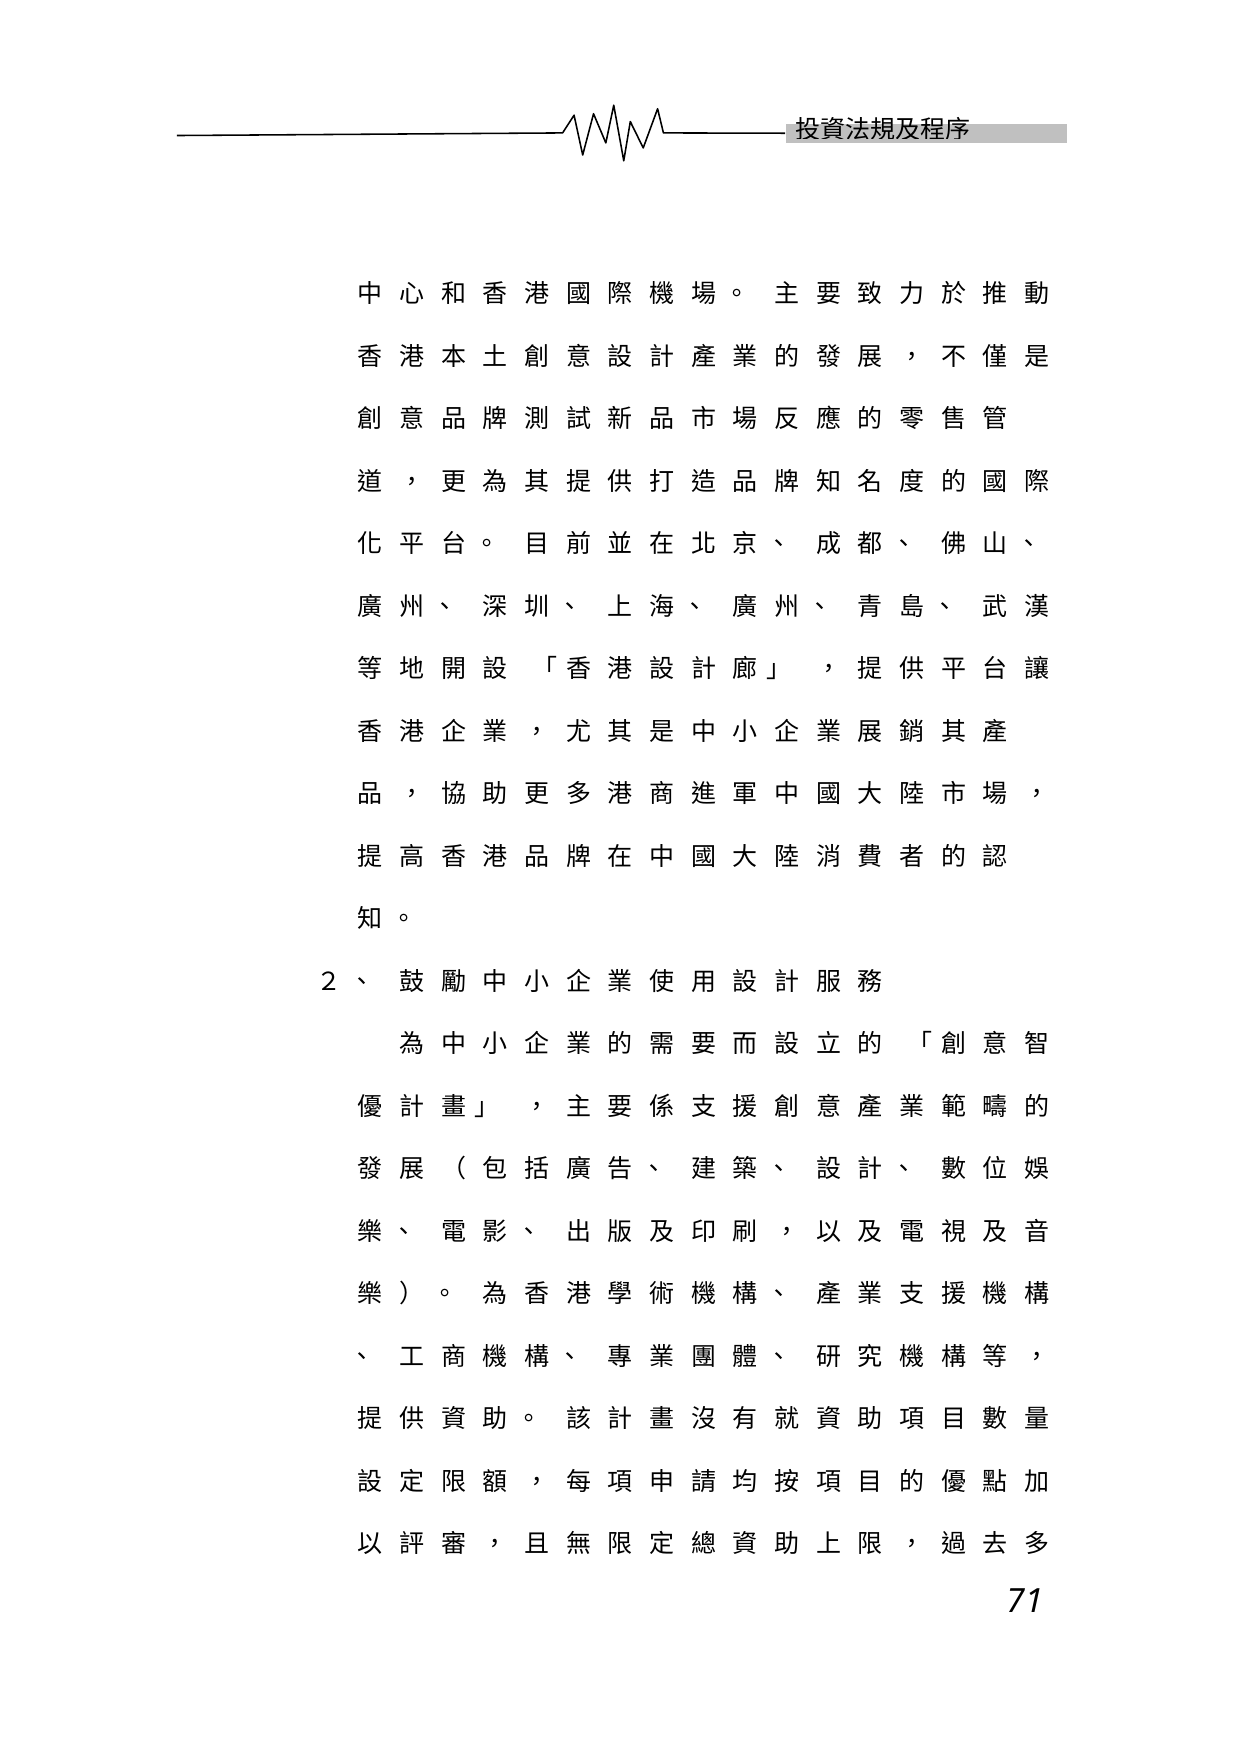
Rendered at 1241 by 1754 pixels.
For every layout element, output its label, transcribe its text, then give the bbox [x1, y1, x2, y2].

text 中心和香港國際機場。主要致力於推動香港本土創意設計產業的發展，不僅是創意品牌測試新品市場反應的零售管道，更為其提供打造品牌知名度的國際化平台。目前並在北京、成都、佛山、廣州、深圳、上海、廣州、青島、武漢等地開設「香港設計廊」，提供平台讓香港企業，尤其是中小企業展銷其產品，協助更多港商進軍中國大陸市場，提高香港品牌在中國大陸消費者的認知。 [330, 250, 1058, 938]
text 為中小企業的需要而設立的「創意智優計畫」，主要係支援創意產業範疇的發展（包括廣告、建築、設計、數位娛樂、電影、出版及印刷，以及電視及音樂）。為香港學術機構、產業支援機構、工商機構、專業團體、研究機構等，提供資助。該計畫沒有就資助項目數量設定限額，每項申請均按項目的優點加以評審，且無限定總資助上限，過去多 [330, 1000, 1058, 1563]
text ２、鼓勵中小企業使用設計服務 [281, 938, 1058, 1000]
